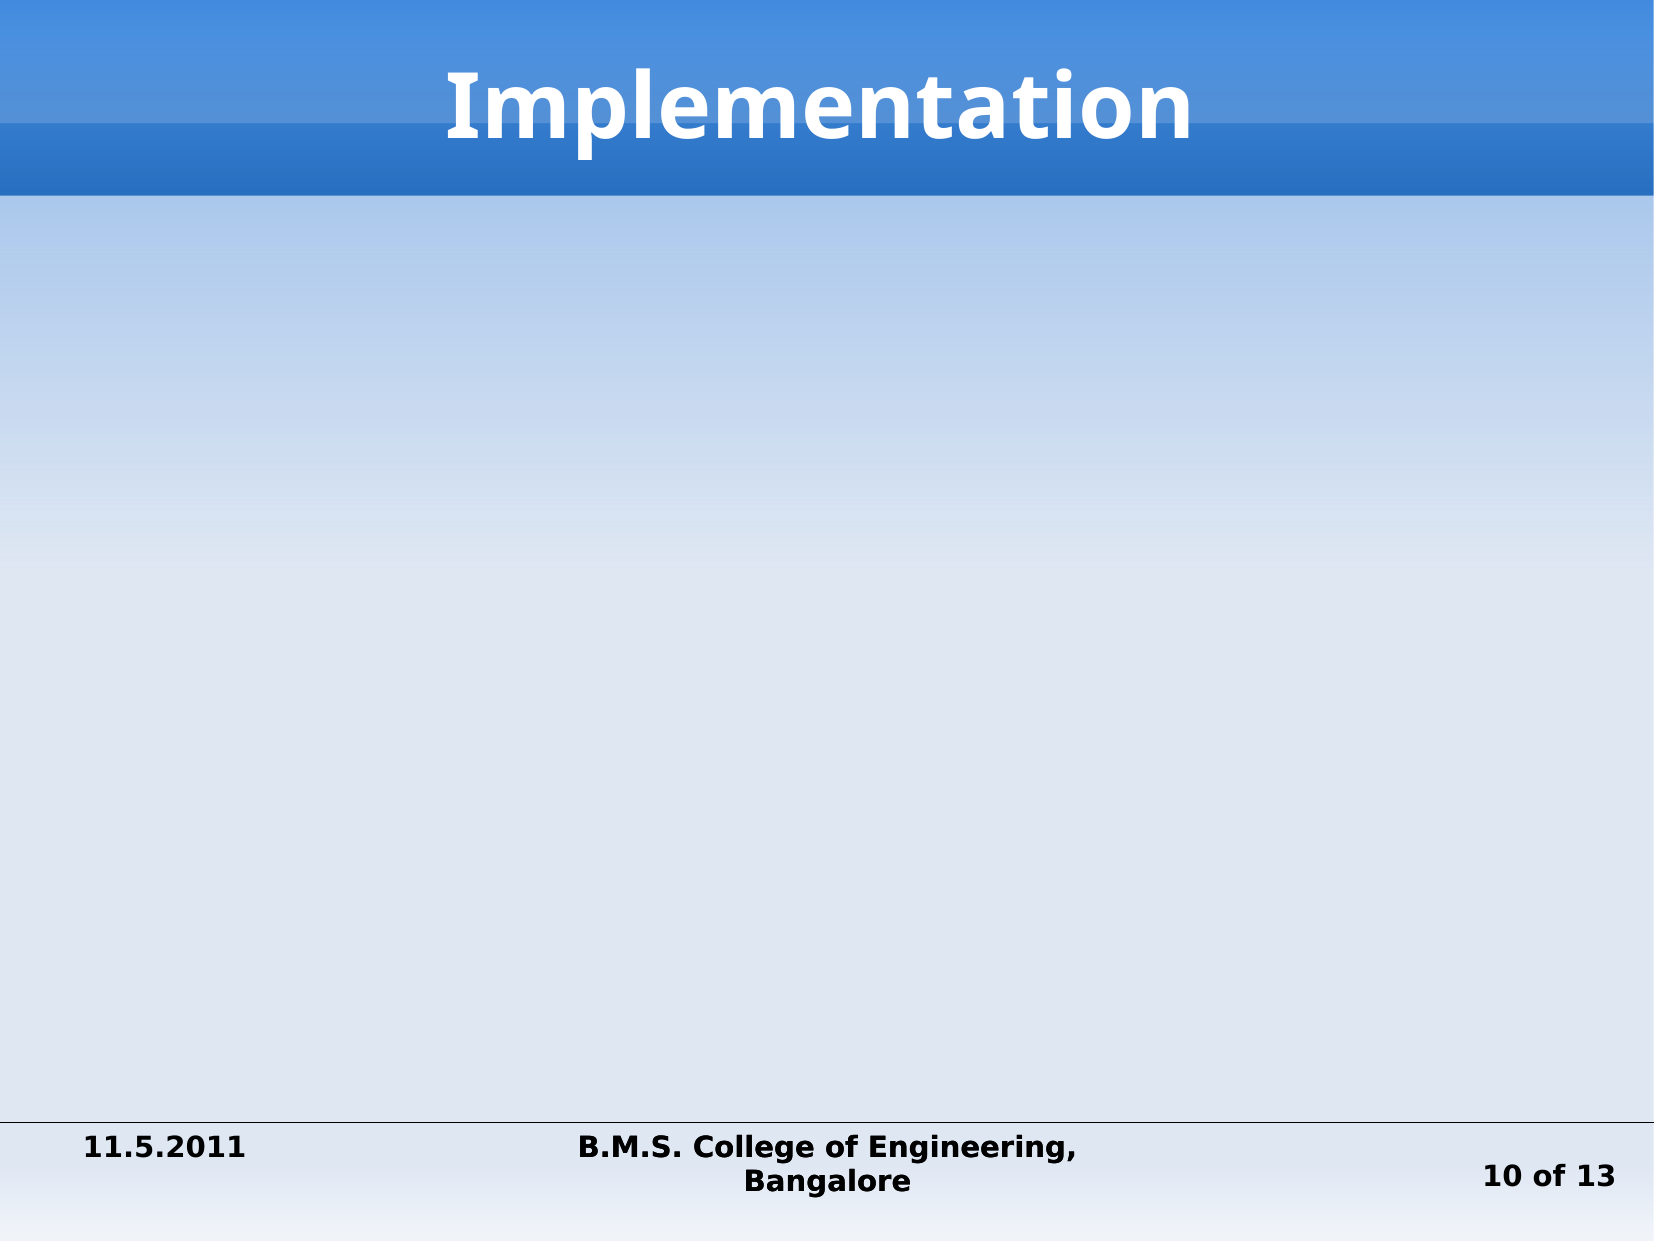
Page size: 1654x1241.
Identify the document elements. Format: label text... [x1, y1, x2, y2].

picture [0, 0, 1654, 1122]
picture [0, 1123, 1654, 1241]
title Implementation [76, 0, 1565, 208]
